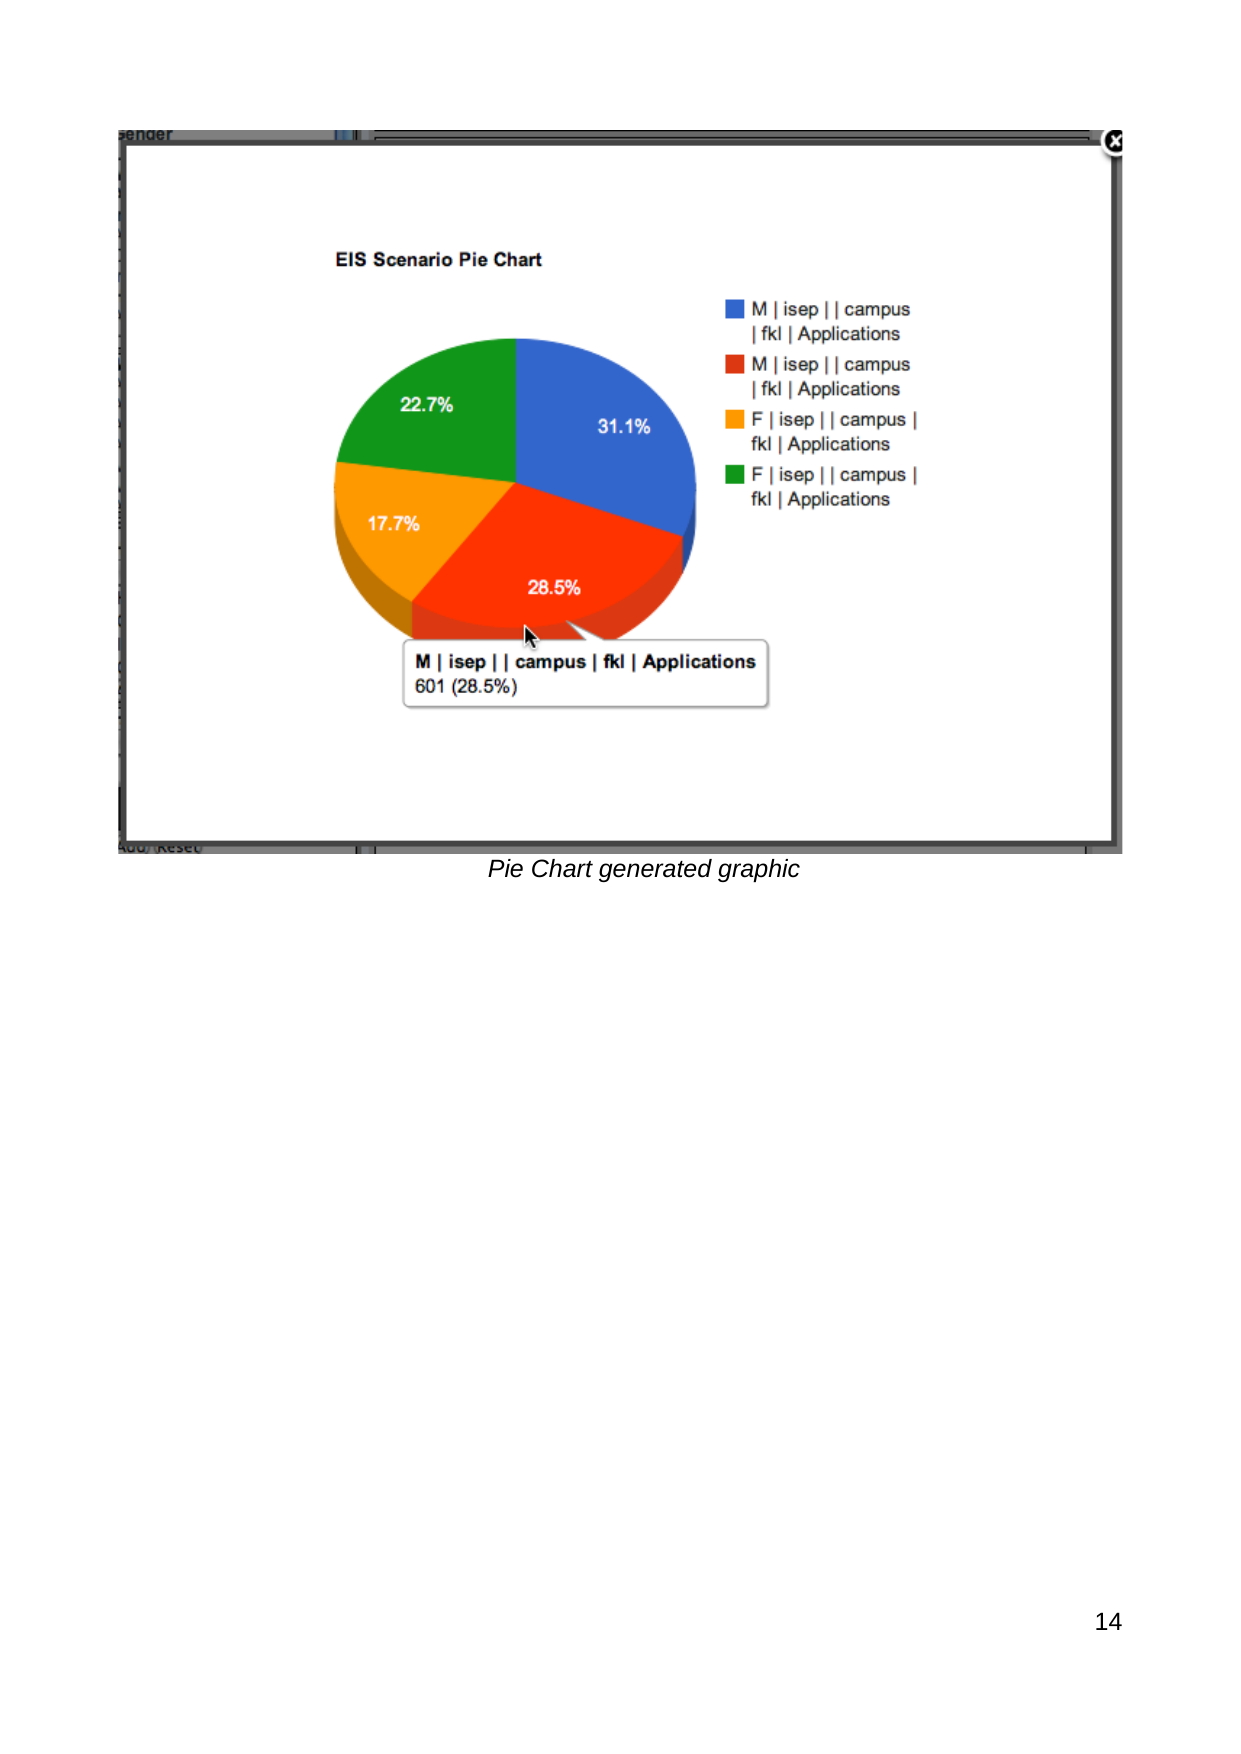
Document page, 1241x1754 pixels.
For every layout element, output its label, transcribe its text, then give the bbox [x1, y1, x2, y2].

picture [118, 130, 1123, 854]
text Pie Chart generated graphic [118, 854, 1122, 882]
